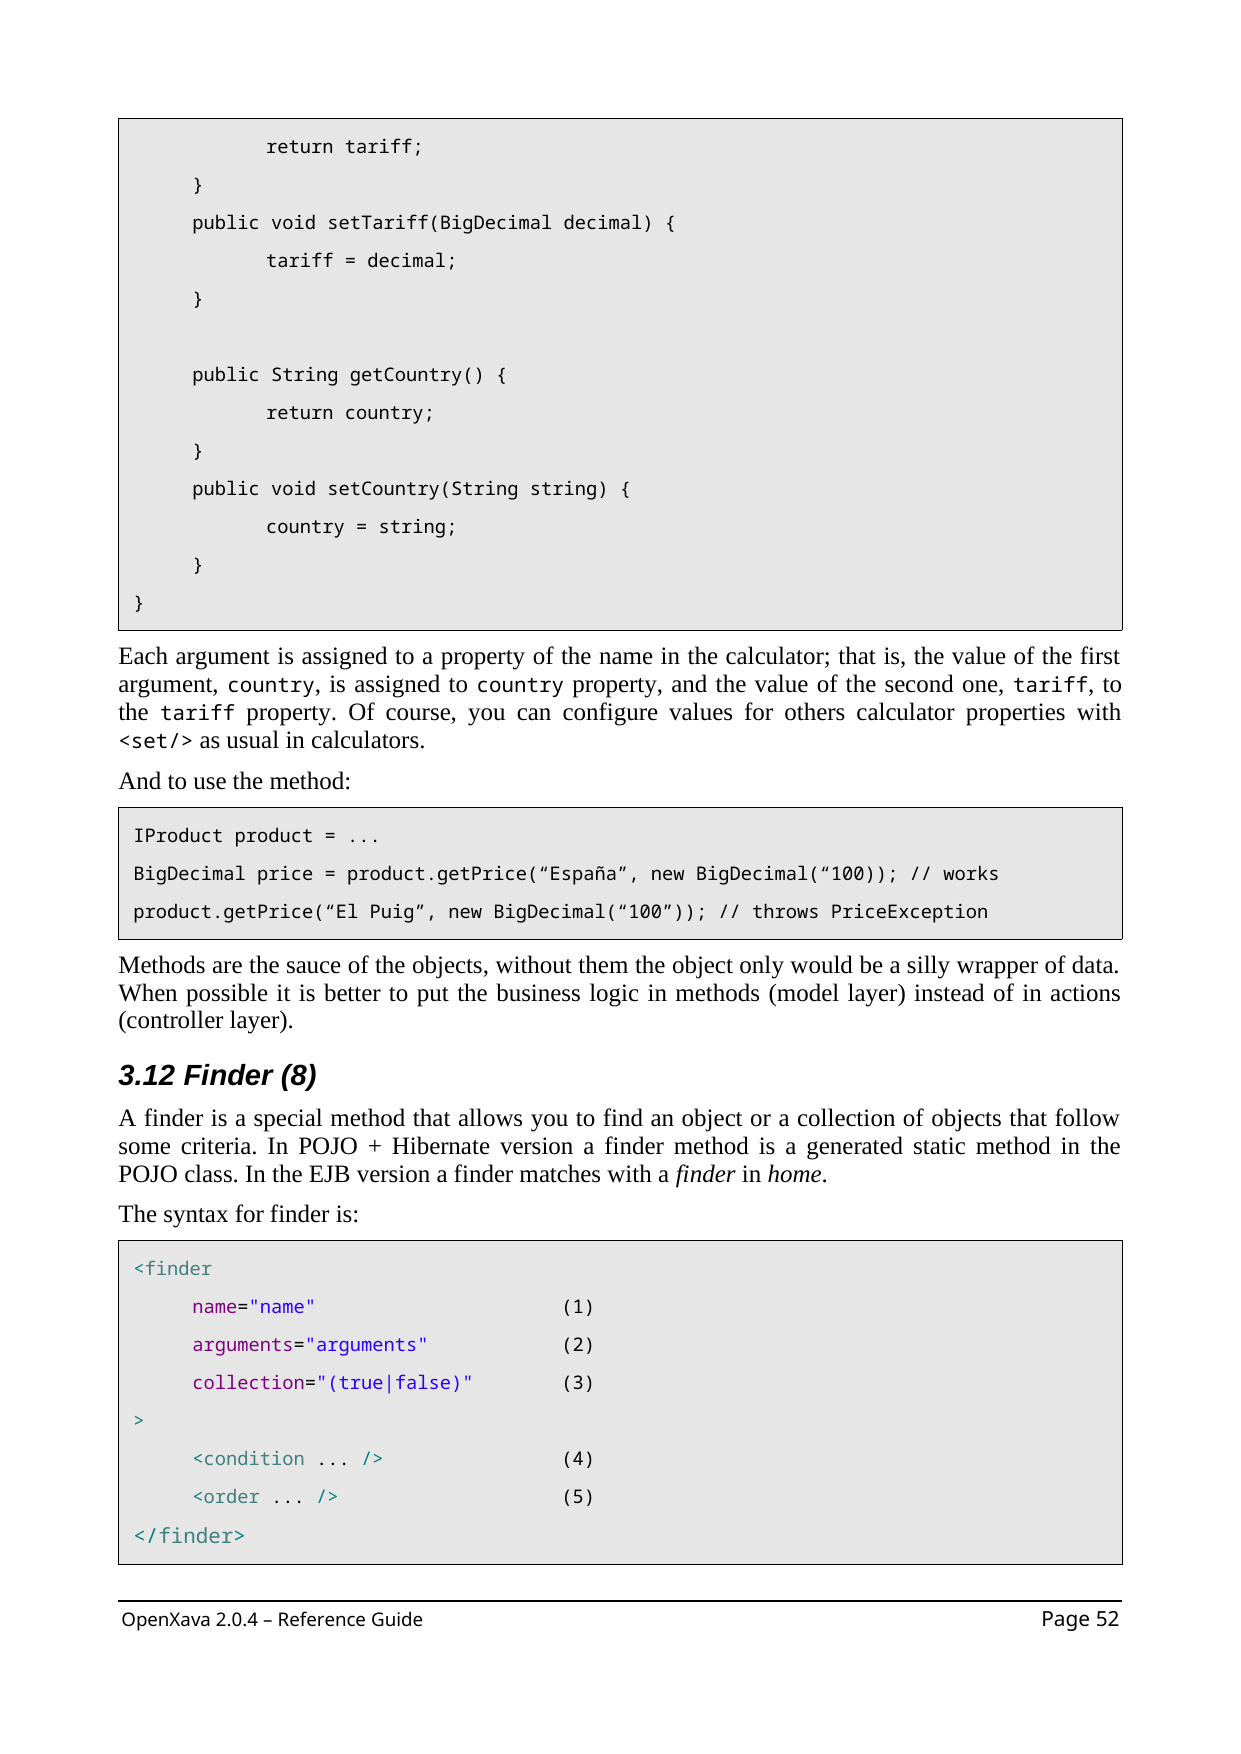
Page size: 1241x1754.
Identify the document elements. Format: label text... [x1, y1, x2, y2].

text <condition ... /> (4) [119, 1430, 1122, 1468]
text <order ... /> (5) [119, 1468, 1122, 1506]
text BigDecimal price = product.getPrice(“España”, new BigDecimal(“100)); // works [119, 845, 1122, 883]
text tariff = decimal; [119, 232, 1122, 270]
text country = string; [119, 498, 1122, 536]
text } [119, 574, 1122, 630]
text Each argument is assigned to a property of the name in the calculator; that is, the value of the first argument, country, is assigned to country property, and the value of the second one, tariff, to the tariff property. Of course, you can configure values for others calculator properties with <set/> as usual in calculators. [118, 642, 1122, 754]
text name="name" (1) [119, 1278, 1122, 1316]
text </finder> [119, 1506, 1122, 1564]
text return country; [119, 384, 1122, 422]
text Methods are the sauce of the objects, without them the object only would be a silly wrapper of data. When possible it is better to put the business logic in methods (model layer) instead of in actions (controller layer). [118, 951, 1122, 1034]
text <finder [119, 1241, 1122, 1278]
text public String getCountry() { [119, 346, 1122, 384]
text > [119, 1392, 1122, 1430]
text product.getPrice(“El Puig”, new BigDecimal(“100”)); // throws PriceException [119, 883, 1122, 939]
text } [119, 270, 1122, 308]
text IProduct product = ... [119, 808, 1122, 845]
subtitle Finder (8) [118, 1059, 1122, 1092]
text A finder is a special method that allows you to find an object or a collection of objects that follow some criteria. In POJO + Hibernate version a finder method is a generated static method in the POJO class. In the EJB version a finder matches with a finder in home. [118, 1104, 1122, 1188]
text return tariff; [119, 119, 1122, 156]
text The syntax for finder is: [118, 1200, 1122, 1228]
text } [119, 536, 1122, 574]
text And to use the method: [118, 767, 1122, 795]
text public void setCountry(String string) { [119, 460, 1122, 498]
text public void setTariff(BigDecimal decimal) { [119, 194, 1122, 232]
text } [119, 156, 1122, 194]
text collection="(true|false)" (3) [119, 1354, 1122, 1392]
text } [119, 422, 1122, 460]
text arguments="arguments" (2) [119, 1316, 1122, 1354]
